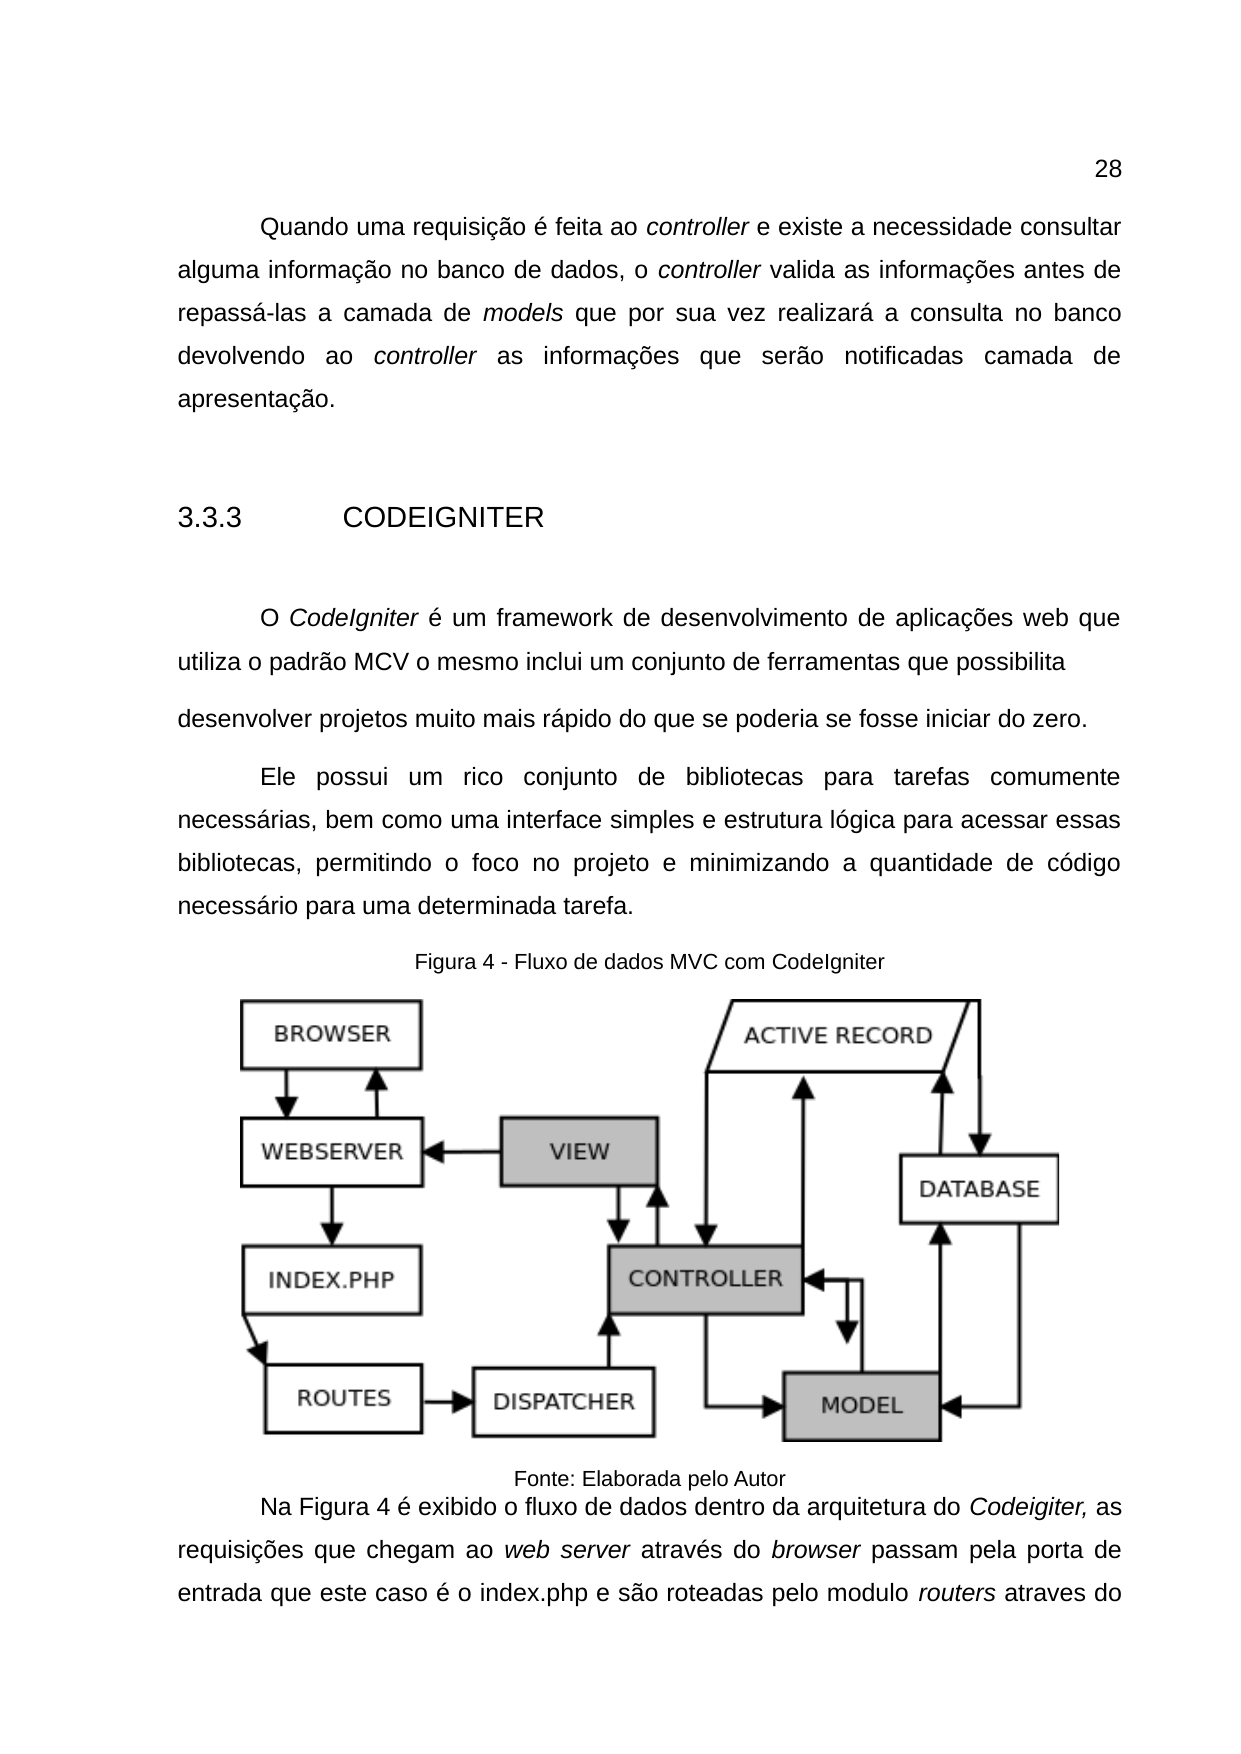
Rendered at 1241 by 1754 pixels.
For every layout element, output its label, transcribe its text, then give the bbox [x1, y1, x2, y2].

text O CodeIgniter é um framework de desenvolvimento de aplicações web que utiliza o padrão MCV o mesmo inclui um conjunto de ferramentas que possibilita [177, 603, 1122, 675]
picture [240, 999, 1060, 1442]
text Ele possui um rico conjunto de bibliotecas para tarefas comumente necessárias, bem como uma interface simples e estrutura lógica para acessar essas bibliotecas, permitindo o foco no projeto e minimizando a quantidade de código necessário para uma determinada tarefa. [177, 762, 1122, 920]
text desenvolver projetos muito mais rápido do que se poderia se fosse iniciar do zero. [177, 704, 1122, 733]
text Figura 4 - Fluxo de dados MVC com CodeIgniter [240, 949, 1059, 999]
subtitle CODEIGNITER [177, 500, 1122, 533]
text Na Figura 4 é exibido o fluxo de dados dentro da arquitetura do Codeigiter, as requisições que chegam ao web server através do browser passam pela porta de entrada que este caso é o index.php e são roteadas pelo modulo routers atraves do [177, 1426, 1122, 1607]
text Fonte: Elaborada pelo Autor [240, 1466, 1059, 1492]
text Quando uma requisição é feita ao controller e existe a necessidade consultar alguma informação no banco de dados, o controller valida as informações antes de repassá-las a camada de models que por sua vez realizará a consulta no banco devolvendo ao controller as informações que serão notificadas camada de apresentação. [177, 212, 1122, 413]
